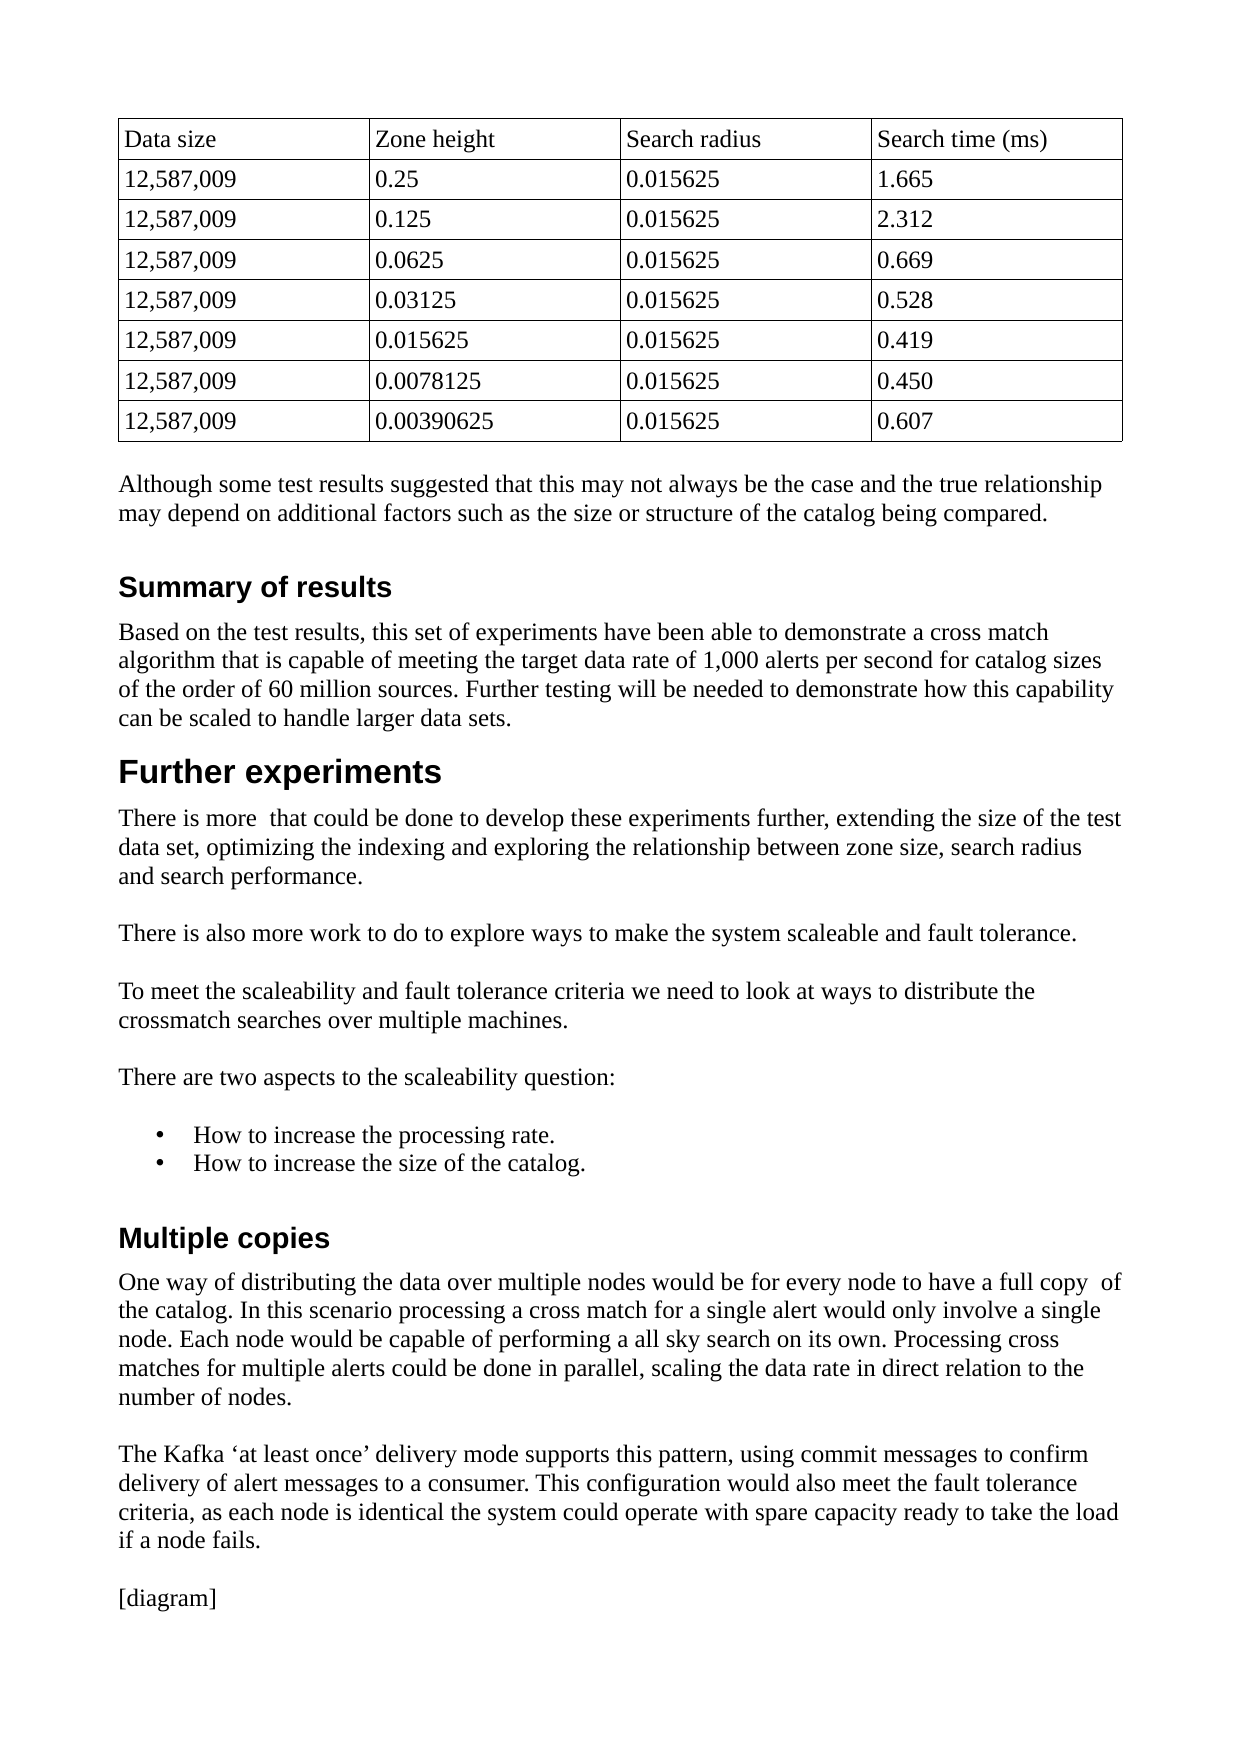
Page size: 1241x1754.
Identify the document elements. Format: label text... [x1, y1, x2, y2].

text Based on the test results, this set of experiments have been able to demonstrate a cross match algorithm that is capable of meeting the target data rate of 1,000 alerts per second for catalog sizes of the order of 60 million sources. Further testing will be needed to demonstrate how this capability can be scaled to handle larger data sets. [118, 617, 1122, 732]
table_cell 0.125 [370, 200, 620, 239]
table_cell 0.607 [872, 401, 1122, 441]
table_cell 0.450 [872, 361, 1122, 400]
table_header Data size [119, 119, 369, 158]
table_header Search time (ms) [872, 119, 1122, 158]
table_cell 12,587,009 [119, 200, 369, 239]
table_cell 12,587,009 [119, 240, 369, 279]
subtitle Summary of results [118, 570, 1122, 604]
table_cell 12,587,009 [119, 160, 369, 199]
table_cell 0.0078125 [370, 361, 620, 400]
table_cell 0.0625 [370, 240, 620, 279]
table_cell 12,587,009 [119, 280, 369, 320]
subtitle Further experiments [118, 752, 1122, 791]
table_cell 0.015625 [621, 280, 871, 320]
text There are two aspects to the scaleability question: [118, 1062, 1122, 1091]
table_cell 0.015625 [621, 401, 871, 441]
table_cell 0.015625 [621, 361, 871, 400]
text [diagram] [118, 1583, 1122, 1612]
table_cell 0.25 [370, 160, 620, 199]
table_cell 0.015625 [621, 240, 871, 279]
table_cell 0.015625 [621, 321, 871, 360]
table_cell 0.015625 [621, 200, 871, 239]
text The Kafka ‘at least once’ delivery mode supports this pattern, using commit messages to confirm delivery of alert messages to a consumer. This configuration would also meet the fault tolerance criteria, as each node is identical the system could operate with spare capacity ready to take the load if a node fails. [118, 1439, 1122, 1554]
table_cell 0.00390625 [370, 401, 620, 441]
table_header Zone height [370, 119, 620, 158]
table_cell 0.528 [872, 280, 1122, 320]
text One way of distributing the data over multiple nodes would be for every node to have a full copy of the catalog. In this scenario processing a cross match for a single alert would only involve a single node. Each node would be capable of performing a all sky search on its own. Processing cross matches for multiple alerts could be done in parallel, scaling the data rate in direct relation to the number of nodes. [118, 1267, 1122, 1411]
list How to increase the processing rate. [156, 1120, 1122, 1148]
table_cell 12,587,009 [119, 321, 369, 360]
table_cell 0.419 [872, 321, 1122, 360]
table_cell 2.312 [872, 200, 1122, 239]
table_cell 0.015625 [621, 160, 871, 199]
text There is also more work to do to explore ways to make the system scaleable and fault tolerance. [118, 918, 1122, 947]
table_cell 12,587,009 [119, 401, 369, 441]
table_cell 0.015625 [370, 321, 620, 360]
table_cell 0.669 [872, 240, 1122, 279]
table_cell 1.665 [872, 160, 1122, 199]
table_cell 12,587,009 [119, 361, 369, 400]
list How to increase the size of the catalog. [156, 1148, 1122, 1177]
text Although some test results suggested that this may not always be the case and the true relationship may depend on additional factors such as the size or structure of the catalog being compared. [118, 469, 1122, 527]
table_header Search radius [621, 119, 871, 158]
subtitle Multiple copies [118, 1221, 1122, 1254]
text There is more that could be done to develop these experiments further, extending the size of the test data set, optimizing the indexing and exploring the relationship between zone size, search radius and search performance. [118, 803, 1122, 890]
table_cell 0.03125 [370, 280, 620, 320]
text To meet the scaleability and fault tolerance criteria we need to look at ways to distribute the crossmatch searches over multiple machines. [118, 976, 1122, 1033]
